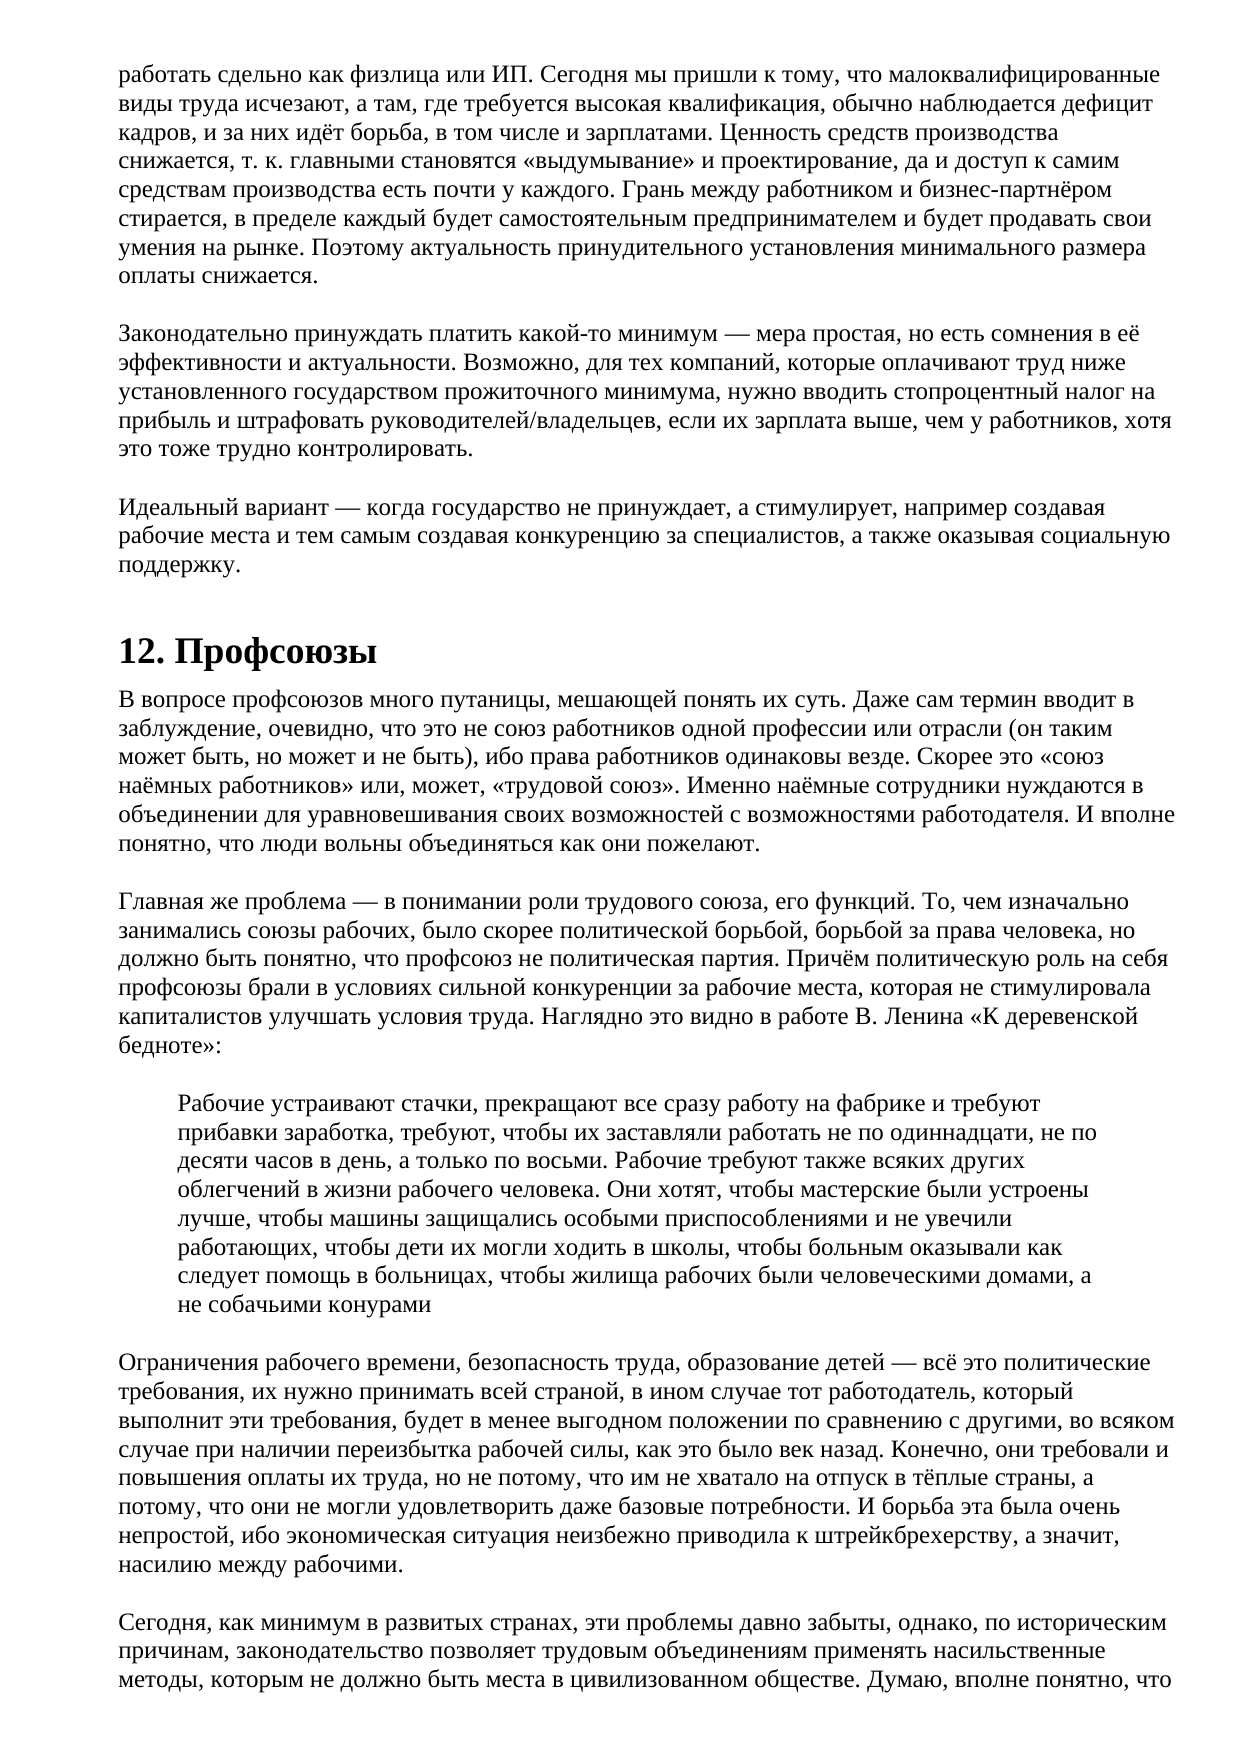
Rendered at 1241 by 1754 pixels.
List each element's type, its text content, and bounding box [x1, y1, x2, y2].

text В вопросе профсоюзов много путаницы, мешающей понять их суть. Даже сам термин вводит в заблуждение, очевидно, что это не союз работников одной профессии или отрасли (он таким может быть, но может и не быть), ибо права работников одинаковы везде. Скорее это «союз наёмных работников» или, может, «трудовой союз». Именно наёмные сотрудники нуждаются в объединении для уравновешивания своих возможностей с возможностями работодателя. И вполне понятно, что люди вольны объединяться как они пожелают. [118, 684, 1181, 856]
text Идеальный вариант — когда государство не принуждает, а стимулирует, например создавая рабочие места и тем самым создавая конкуренцию за специалистов, а также оказывая социальную поддержку. [118, 492, 1181, 578]
subtitle 12. Профсоюзы [118, 628, 1181, 671]
text Ограничения рабочего времени, безопасность труда, образование детей — всё это политические требования, их нужно принимать всей страной, в ином случае тот работодатель, который выполнит эти требования, будет в менее выгодном положении по сравнению с другими, во всяком случае при наличии переизбытка рабочей силы, как это было век назад. Конечно, они требовали и повышения оплаты их труда, но не потому, что им не хватало на отпуск в тёплые страны, а потому, что они не могли удовлетворить даже базовые потребности. И борьба эта была очень непростой, ибо экономическая ситуация неизбежно приводила к штрейкбрехерству, а значит, насилию между рабочими. [118, 1347, 1181, 1577]
text Законодательно принуждать платить какой-то минимум — мера простая, но есть сомнения в её эффективности и актуальности. Возможно, для тех компаний, которые оплачивают труд ниже установленного государством прожиточного минимума, нужно вводить стопроцентный налог на прибыль и штрафовать руководителей/владельцев, если их зарплата выше, чем у работников, хотя это тоже трудно контролировать. [118, 318, 1181, 462]
text Рабочие устраивают стачки, прекращают все сразу работу на фабрике и требуют прибавки заработка, требуют, чтобы их заставляли работать не по одиннадцати, не по десяти часов в день, а только по восьми. Рабочие требуют также всяких других облегчений в жизни рабочего человека. Они хотят, чтобы мастерские были устроены лучше, чтобы машины защищались особыми приспособлениями и не увечили работающих, чтобы дети их могли ходить в школы, чтобы больным оказывали как следует помощь в больницах, чтобы жилища рабочих были человеческими домами, а не собачьими конурами [177, 1088, 1122, 1318]
text работать сдельно как физлица или ИП. Сегодня мы пришли к тому, что малоквалифицированные виды труда исчезают, а там, где требуется высокая квалификация, обычно наблюдается дефицит кадров, и за них идёт борьба, в том числе и зарплатами. Ценность средств производства снижается, т. к. главными становятся «выдумывание» и проектирование, да и доступ к самим средствам производства есть почти у каждого. Грань между работником и бизнес-партнёром стирается, в пределе каждый будет самостоятельным предпринимателем и будет продавать свои умения на рынке. Поэтому актуальность принудительного установления минимального размера оплаты снижается. [118, 59, 1181, 289]
text Главная же проблема — в понимании роли трудового союза, его функций. То, чем изначально занимались союзы рабочих, было скорее политической борьбой, борьбой за права человека, но должно быть понятно, что профсоюз не политическая партия. Причём политическую роль на себя профсоюзы брали в условиях сильной конкуренции за рабочие места, которая не стимулировала капиталистов улучшать условия труда. Наглядно это видно в работе В. Ленина «К деревенской бедноте»: [118, 886, 1181, 1058]
text Сегодня, как минимум в развитых странах, эти проблемы давно забыты, однако, по историческим причинам, законодательство позволяет трудовым объединениям применять насильственные методы, которым не должно быть места в цивилизованном обществе. Думаю, вполне понятно, что [118, 1607, 1181, 1693]
